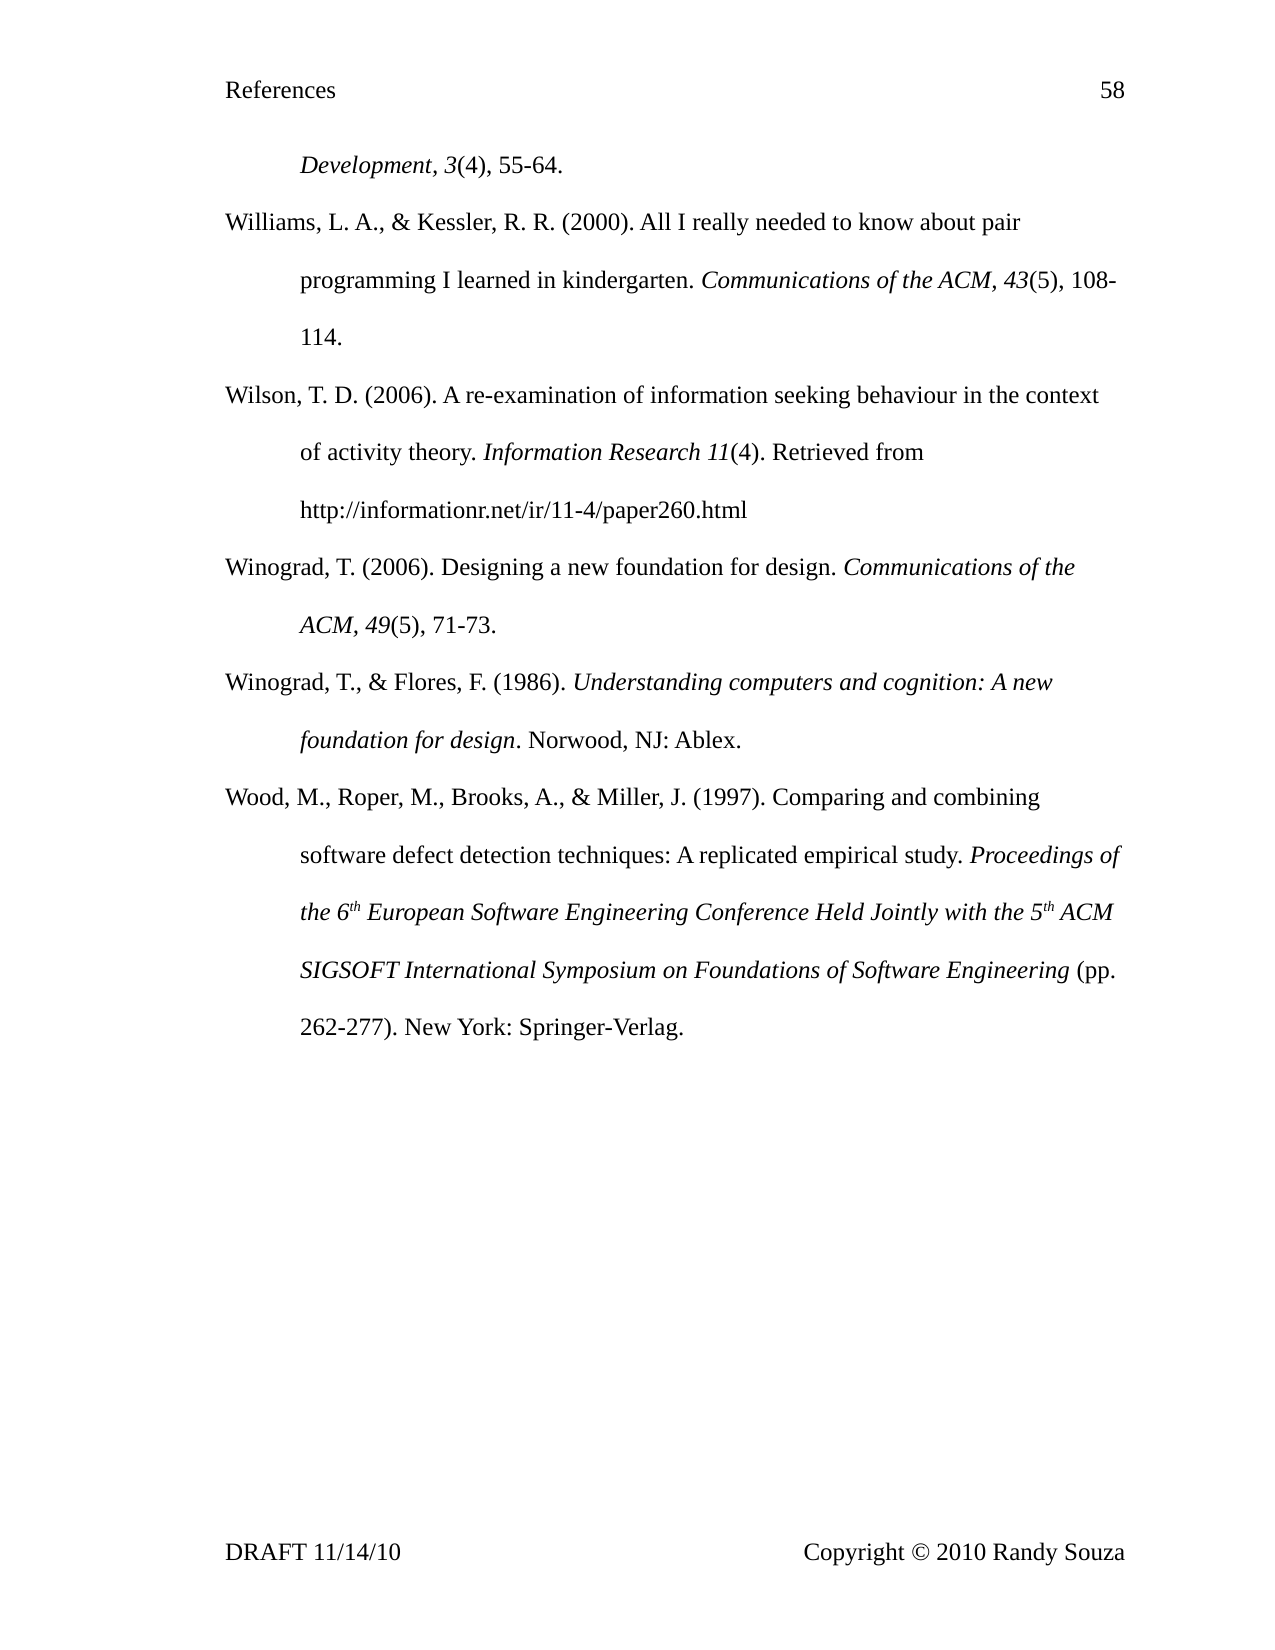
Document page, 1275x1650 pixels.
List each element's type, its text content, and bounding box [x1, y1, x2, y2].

text Williams, L. A., & Kessler, R. R. (2000). All I really needed to know about pair programming I learned in kindergarten. Communications of the ACM, 43(5), 108-114. [225, 207, 1125, 351]
text Wilson, T. D. (2006). A re-examination of information seeking behaviour in the context of activity theory. Information Research 11(4). Retrieved from http://informationr.net/ir/11-4/paper260.html [225, 380, 1125, 524]
text Winograd, T. (2006). Designing a new foundation for design. Communications of the ACM, 49(5), 71-73. [225, 552, 1125, 639]
text Development, 3(4), 55-64. [225, 150, 1125, 179]
text Wood, M., Roper, M., Brooks, A., & Miller, J. (1997). Comparing and combining software defect detection techniques: A replicated empirical study. Proceedings of the 6th European Software Engineering Conference Held Jointly with the 5th ACM SIGSOFT International Symposium on Foundations of Software Engineering (pp. 262-277). New York: Springer-Verlag. [225, 782, 1125, 1041]
text Winograd, T., & Flores, F. (1986). Understanding computers and cognition: A new foundation for design. Norwood, NJ: Ablex. [225, 667, 1125, 754]
